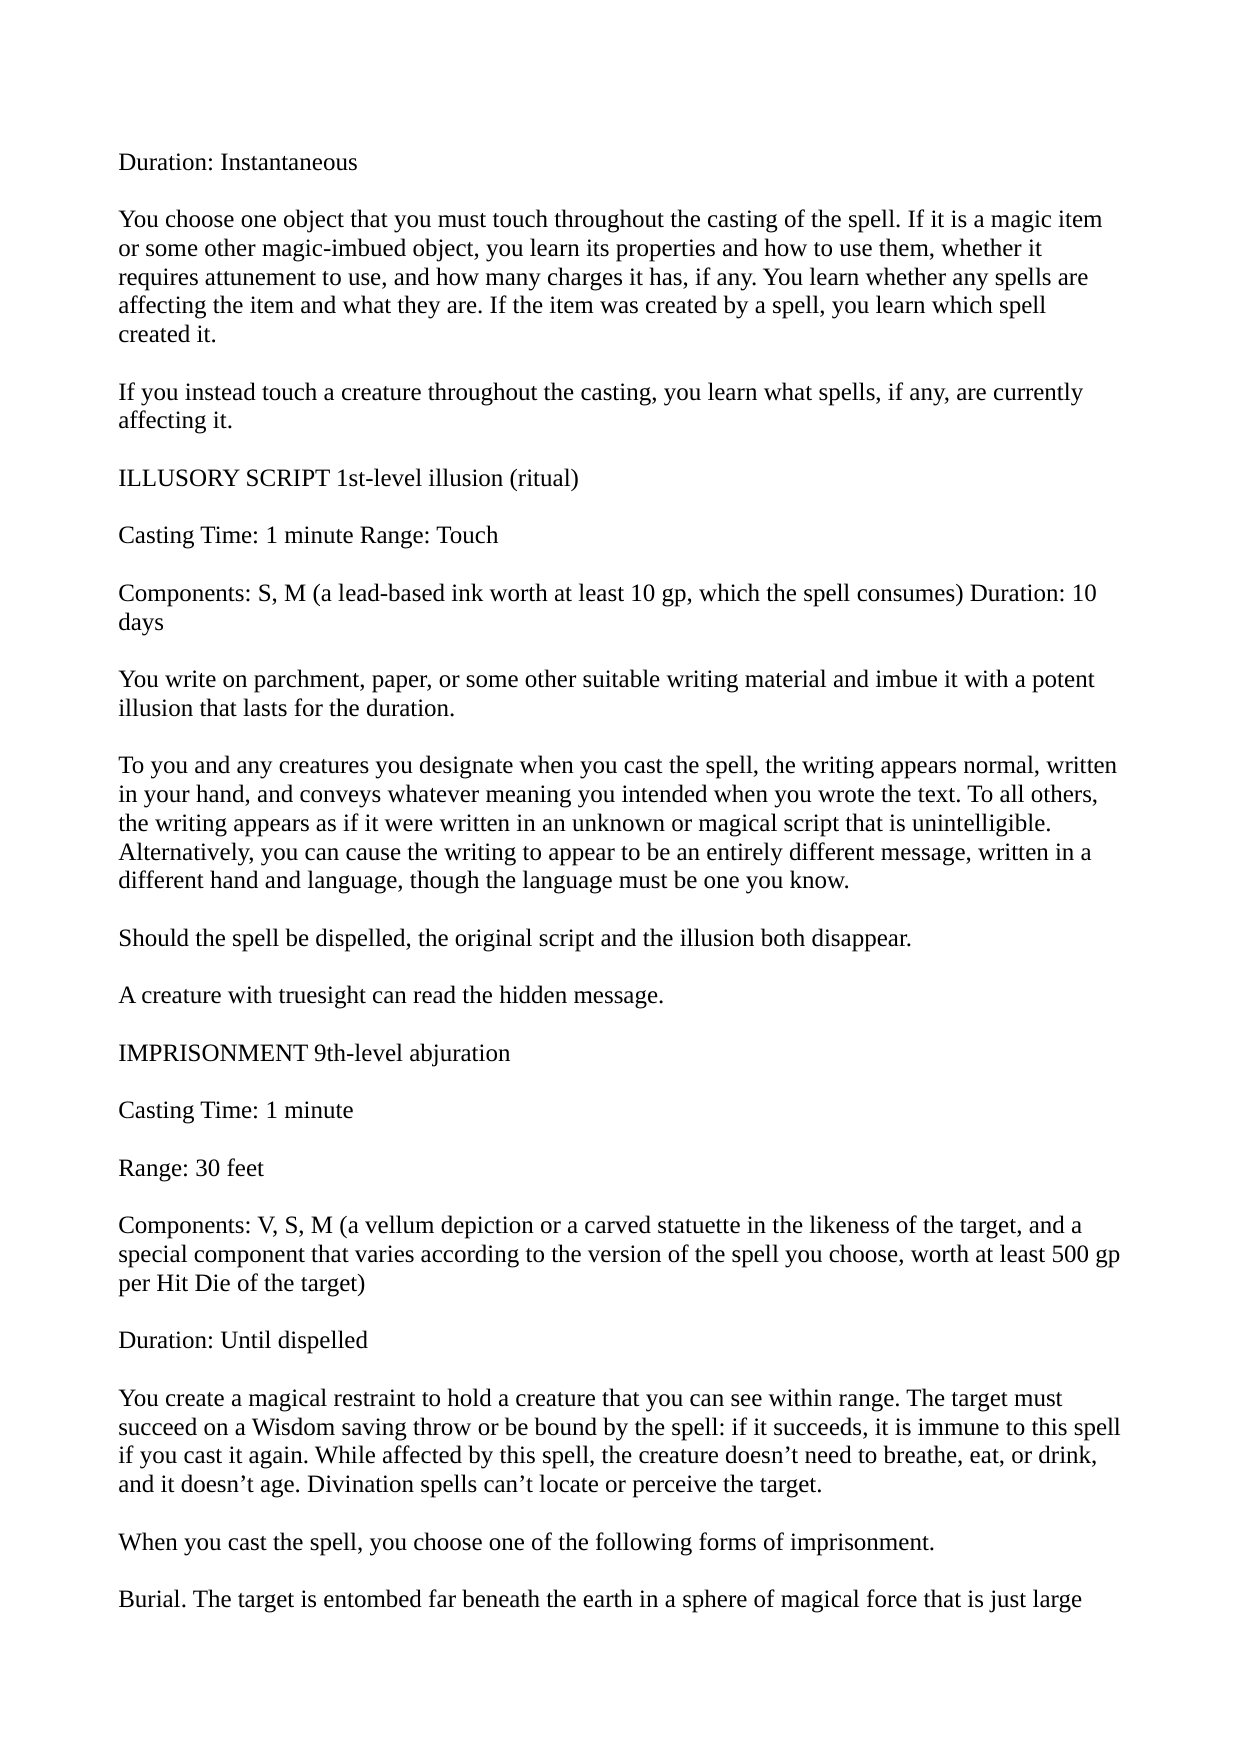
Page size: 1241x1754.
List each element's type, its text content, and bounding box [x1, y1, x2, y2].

text You write on parchment, paper, or some other suitable writing material and imbue it with a potent illusion that lasts for the duration. [118, 664, 1122, 722]
text Components: S, M (a lead-based ink worth at least 10 gp, which the spell consumes) Duration: 10 days [118, 578, 1122, 636]
text Casting Time: 1 minute [118, 1096, 1122, 1124]
text A creature with truesight can read the hidden message. [118, 981, 1122, 1009]
text If you instead touch a creature throughout the casting, you learn what spells, if any, are currently affecting it. [118, 377, 1122, 434]
text Components: V, S, M (a vellum depiction or a carved statuette in the likeness of the target, and a special component that varies according to the version of the spell you choose, worth at least 500 gp per Hit Die of the target) [118, 1211, 1122, 1297]
text You create a magical restraint to hold a creature that you can see within range. The target must succeed on a Wisdom saving throw or be bound by the spell: if it succeeds, it is immune to this spell if you cast it again. While affected by this spell, the creature doesn’t need to breathe, eat, or drink, and it doesn’t age. Divination spells can’t locate or perceive the target. [118, 1383, 1122, 1498]
text Casting Time: 1 minute Range: Touch [118, 521, 1122, 549]
text Range: 30 feet [118, 1153, 1122, 1182]
text You choose one object that you must touch throughout the casting of the spell. If it is a magic item or some other magic-imbued object, you learn its properties and how to use them, whether it requires attunement to use, and how many charges it has, if any. You learn whether any spells are affecting the item and what they are. If the item was created by a spell, you learn which spell created it. [118, 204, 1122, 348]
text To you and any creatures you designate when you cast the spell, the writing appears normal, written in your hand, and conveys whatever meaning you intended when you wrote the text. To all others, the writing appears as if it were written in an unknown or magical script that is unintelligible. Alternatively, you can cause the writing to appear to be an entirely different message, written in a different hand and language, though the language must be one you know. [118, 751, 1122, 894]
text Burial. The target is entombed far beneath the earth in a sphere of magical force that is just large [118, 1584, 1122, 1613]
text Duration: Until dispelled [118, 1326, 1122, 1354]
text IMPRISONMENT 9th-level abjuration [118, 1038, 1122, 1067]
text When you cast the spell, you choose one of the following forms of imprisonment. [118, 1527, 1122, 1556]
text ILLUSORY SCRIPT 1st-level illusion (ritual) [118, 463, 1122, 492]
text Duration: Instantaneous [118, 147, 1122, 176]
text Should the spell be dispelled, the original script and the illusion both disappear. [118, 923, 1122, 952]
